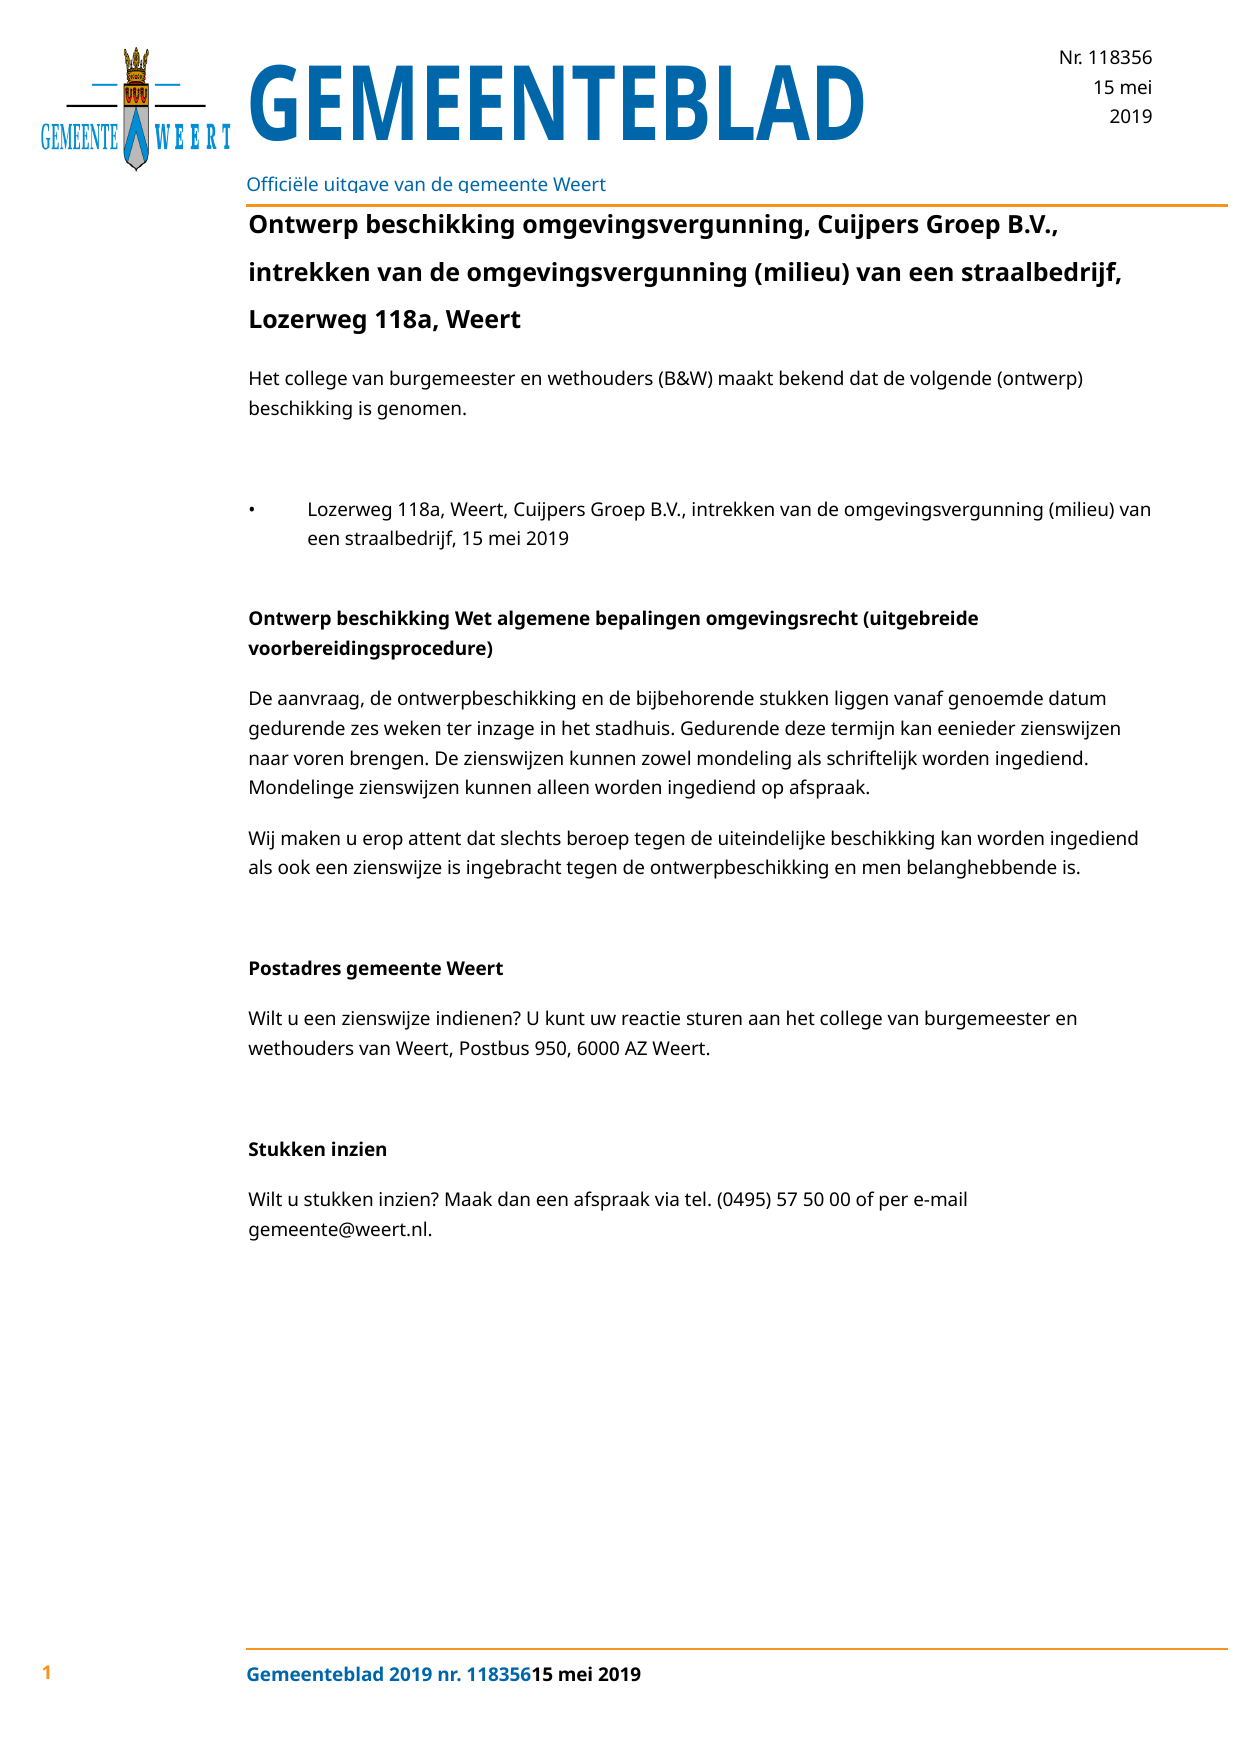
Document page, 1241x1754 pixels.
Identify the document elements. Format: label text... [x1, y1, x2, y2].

text Ontwerp beschikking Wet algemene bepalingen omgevingsrecht (uitgebreide voorbereidingsprocedure) [248, 606, 1152, 661]
text De aanvraag, de ontwerpbeschikking en de bijbehorende stukken liggen vanaf genoemde datum gedurende zes weken ter inzage in het stadhuis. Gedurende deze termijn kan eenieder zienswijzen naar voren brengen. De zienswijzen kunnen zowel mondeling als schriftelijk worden ingediend. Mondelinge zienswijzen kunnen alleen worden ingediend op afspraak. [248, 686, 1152, 800]
text Ontwerp beschikking omgevingsvergunning, Cuijpers Groep B.V., intrekken van de omgevingsvergunning (milieu) van een straalbedrijf, Lozerweg 118a, Weert [248, 207, 1152, 336]
picture [41, 47, 231, 172]
text Het college van burgemeester en wethouders (B&W) maakt bekend dat de volgende (ontwerp) beschikking is genomen. [248, 366, 1152, 421]
text Postadres gemeente Weert [248, 955, 1152, 981]
text Stukken inzien [248, 1136, 1152, 1162]
text Wilt u een zienswijze indienen? U kunt uw reactie sturen aan het college van burgemeester en wethouders van Weert, Postbus 950, 6000 AZ Weert. [248, 1006, 1152, 1061]
list Lozerweg 118a, Weert, Cuijpers Groep B.V., intrekken van de omgevingsvergunning (milieu) van een straalbedrijf, 15 mei 2019 [248, 496, 1152, 551]
text Wij maken u erop attent dat slechts beroep tegen de uiteindelijke beschikking kan worden ingediend als ook een zienswijze is ingebracht tegen de ontwerpbeschikking en men belanghebbende is. [248, 825, 1152, 880]
text Wilt u stukken inzien? Maak dan een afspraak via tel. (0495) 57 50 00 of per e-mail gemeente@weert.nl. [248, 1186, 1152, 1242]
